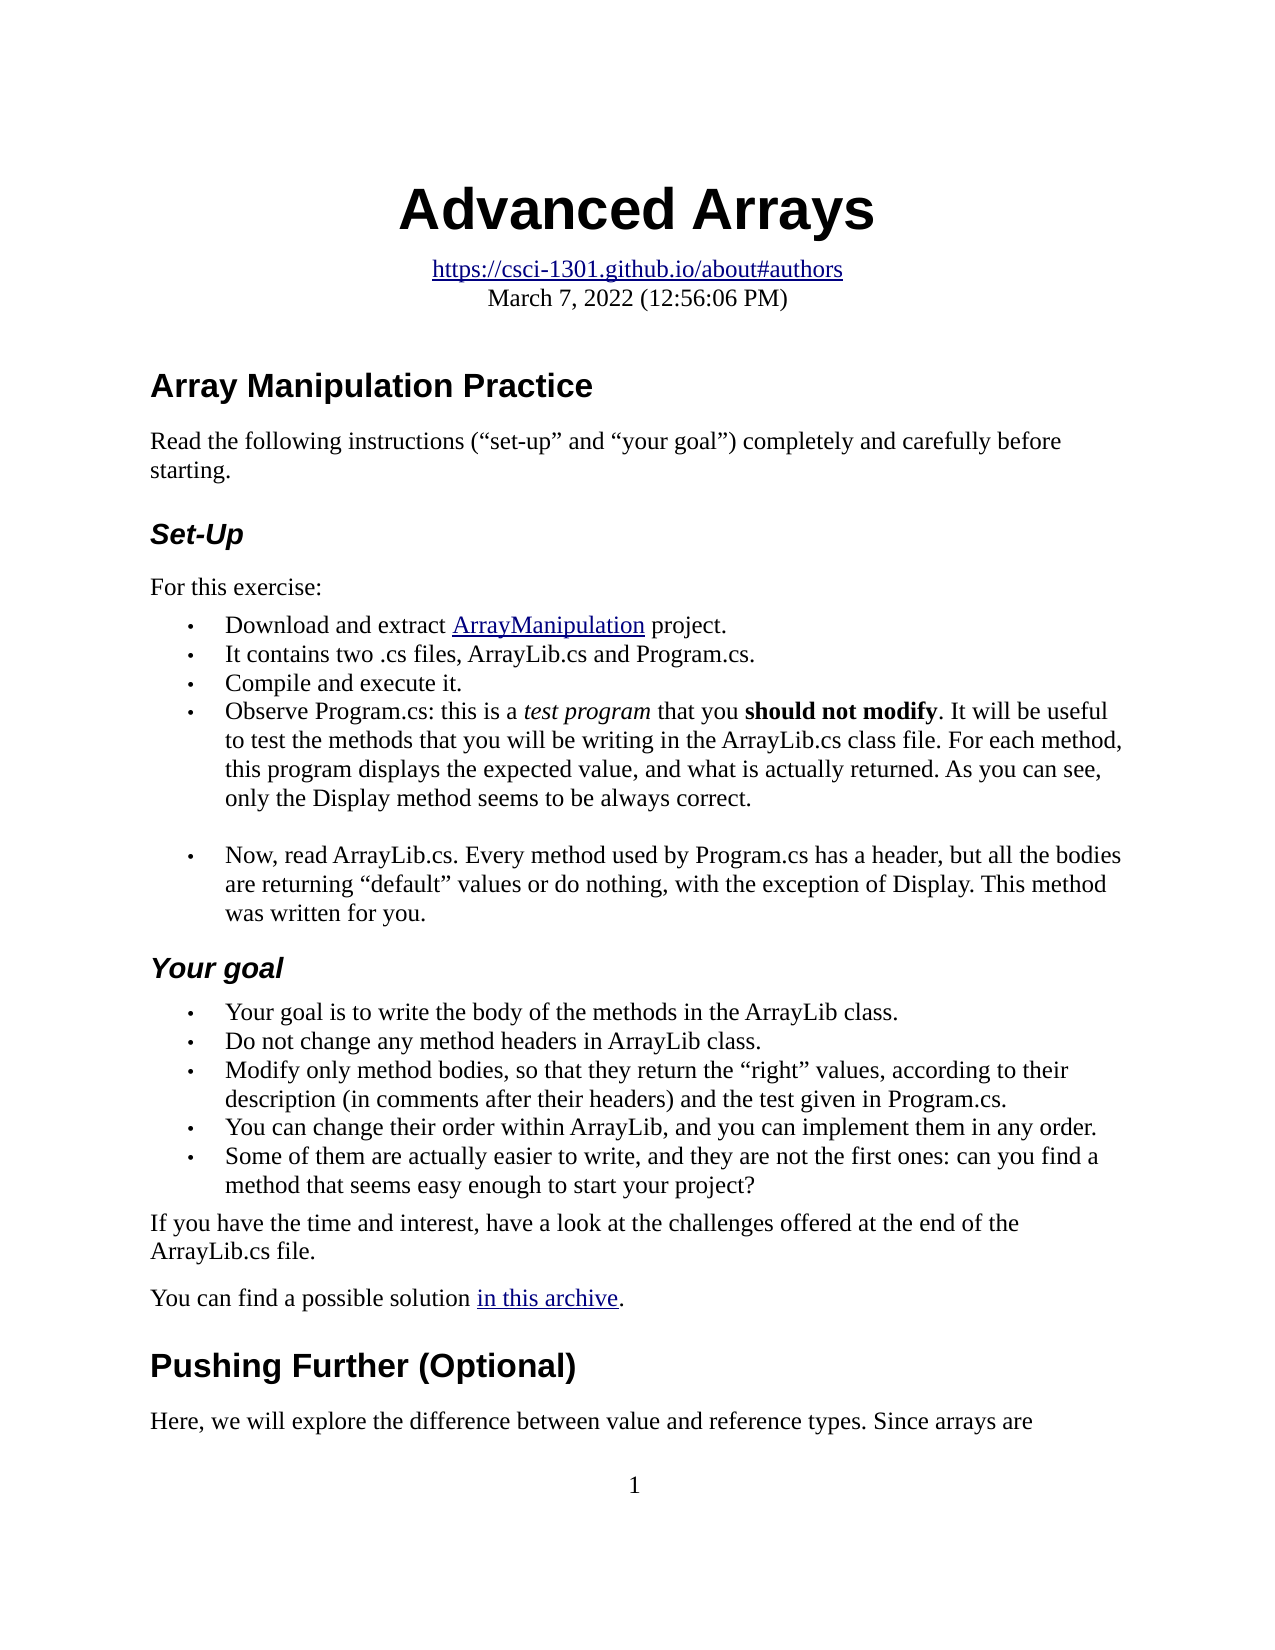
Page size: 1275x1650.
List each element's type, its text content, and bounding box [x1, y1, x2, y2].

title Advanced Arrays [150, 175, 1125, 242]
subtitle Your goal [150, 951, 1125, 985]
text Here, we will explore the difference between value and reference types. Since arrays are [150, 1406, 1125, 1434]
text Read the following instructions (“set-up” and “your goal”) completely and carefully before starting. [150, 426, 1125, 483]
list Some of them are actually easier to write, and they are not the first ones: can you find a method that seems easy enough to start your project? [187, 1141, 1125, 1199]
text https://csci-1301.github.io/about#authors [150, 254, 1125, 283]
text If you have the time and interest, have a look at the challenges offered at the end of the ArrayLib.cs file. [150, 1208, 1125, 1265]
list Do not change any method headers in ArrayLib class. [187, 1026, 1125, 1055]
list Download and extract ArrayManipulation project. [187, 610, 1125, 639]
list Modify only method bodies, so that they return the “right” values, according to their description (in comments after their headers) and the test given in Program.cs. [187, 1055, 1125, 1112]
list Now, read ArrayLib.cs. Every method used by Program.cs has a header, but all the bodies are returning “default” values or do nothing, with the exception of Display. This method was written for you. [187, 840, 1125, 926]
text March 7, 2022 (12:56:06 PM) [150, 283, 1125, 312]
list Your goal is to write the body of the methods in the ArrayLib class. [187, 997, 1125, 1026]
list Observe Program.cs: this is a test program that you should not modify. It will be useful to test the methods that you will be writing in the ArrayLib.cs class file. For each method, this program displays the expected value, and what is actually returned. As you can see, only the Display method seems to be always correct. [187, 696, 1125, 840]
subtitle Set-Up [150, 517, 1125, 551]
subtitle Array Manipulation Practice [150, 366, 1125, 404]
text You can find a possible solution in this archive. [150, 1283, 1125, 1312]
list Compile and execute it. [187, 668, 1125, 696]
list You can change their order within ArrayLib, and you can implement them in any order. [187, 1112, 1125, 1141]
subtitle Pushing Further (Optional) [150, 1346, 1125, 1384]
list It contains two .cs files, ArrayLib.cs and Program.cs. [187, 639, 1125, 668]
text For this exercise: [150, 572, 1125, 601]
